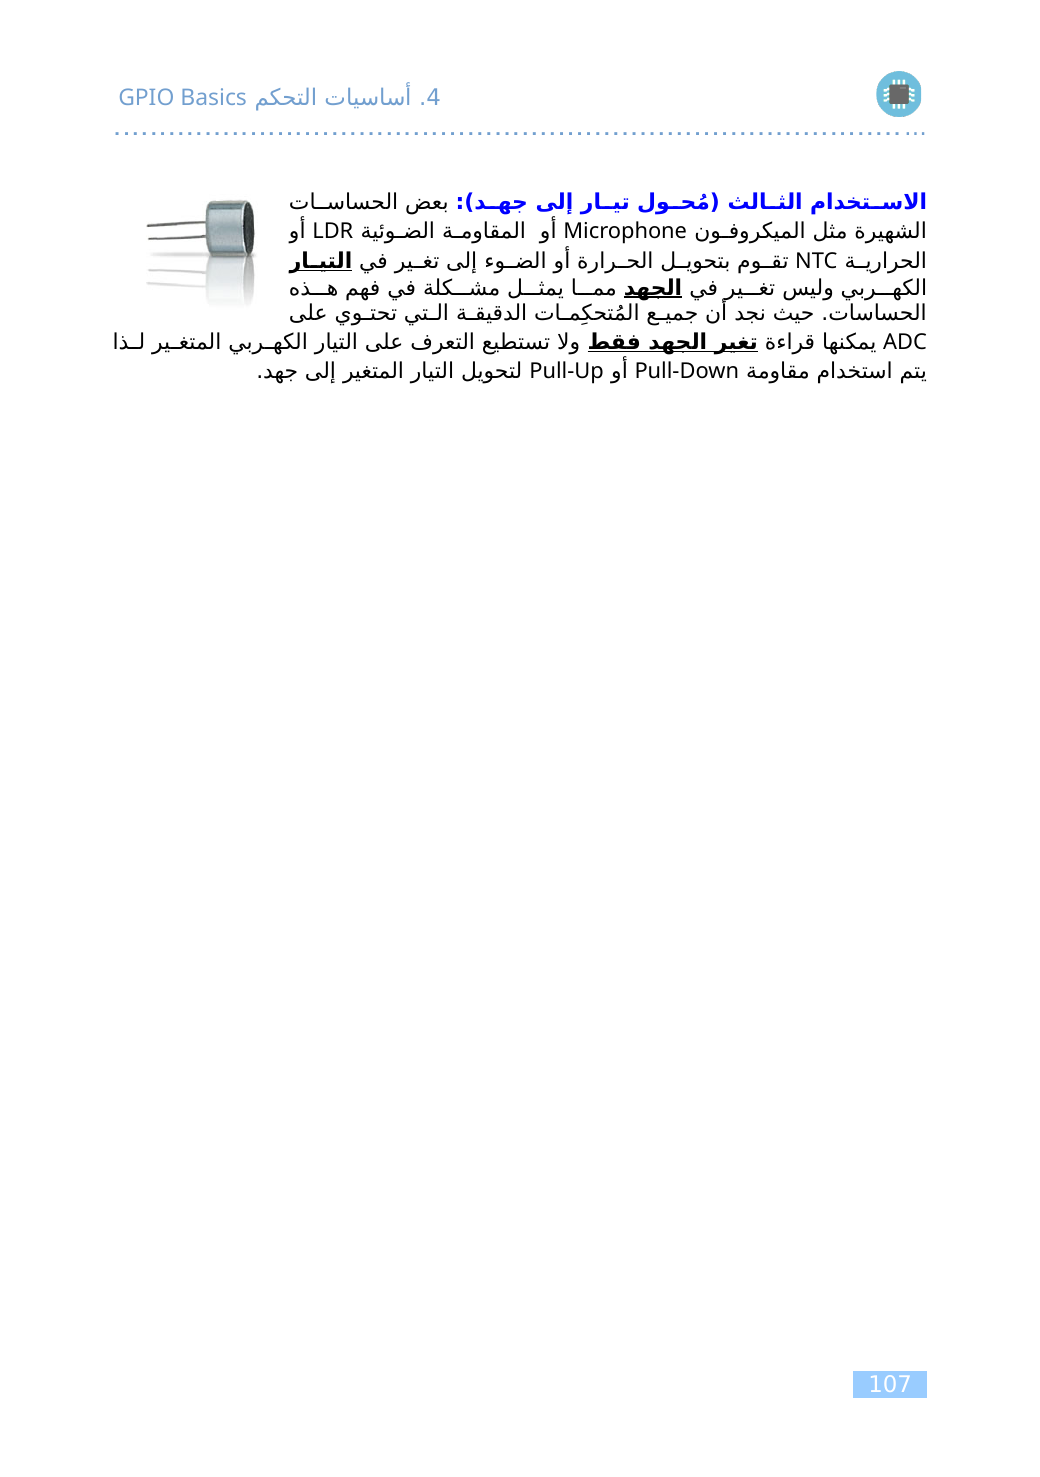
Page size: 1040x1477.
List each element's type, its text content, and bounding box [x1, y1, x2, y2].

text الاستخدام الثالث (مُحول تيار إلى جهد): بعض الحساسات الشهيرة مثل الميكروفون Microphone أو المقاومة الضوئية LDR أو الحرارية NTC تقوم بتحويل الحرارة أو الضوء إلى تغير في التيار الكهربي وليس تغير في الجهد مما يمثل مشكلة في فهم هذه الحساسات. حيث نجد أن جميع المُتحكِمات الدقيقة التي تحتوي على ADC يمكنها قراءة تغير الجهد فقط ولا تستطيع التعرف على التيار الكهربي المتغير لذا يتم استخدام مقاومة Pull-Down أو Pull-Up لتحويل التيار المتغير إلى جهد. [112, 189, 927, 385]
picture [123, 168, 289, 310]
picture [876, 71, 922, 117]
